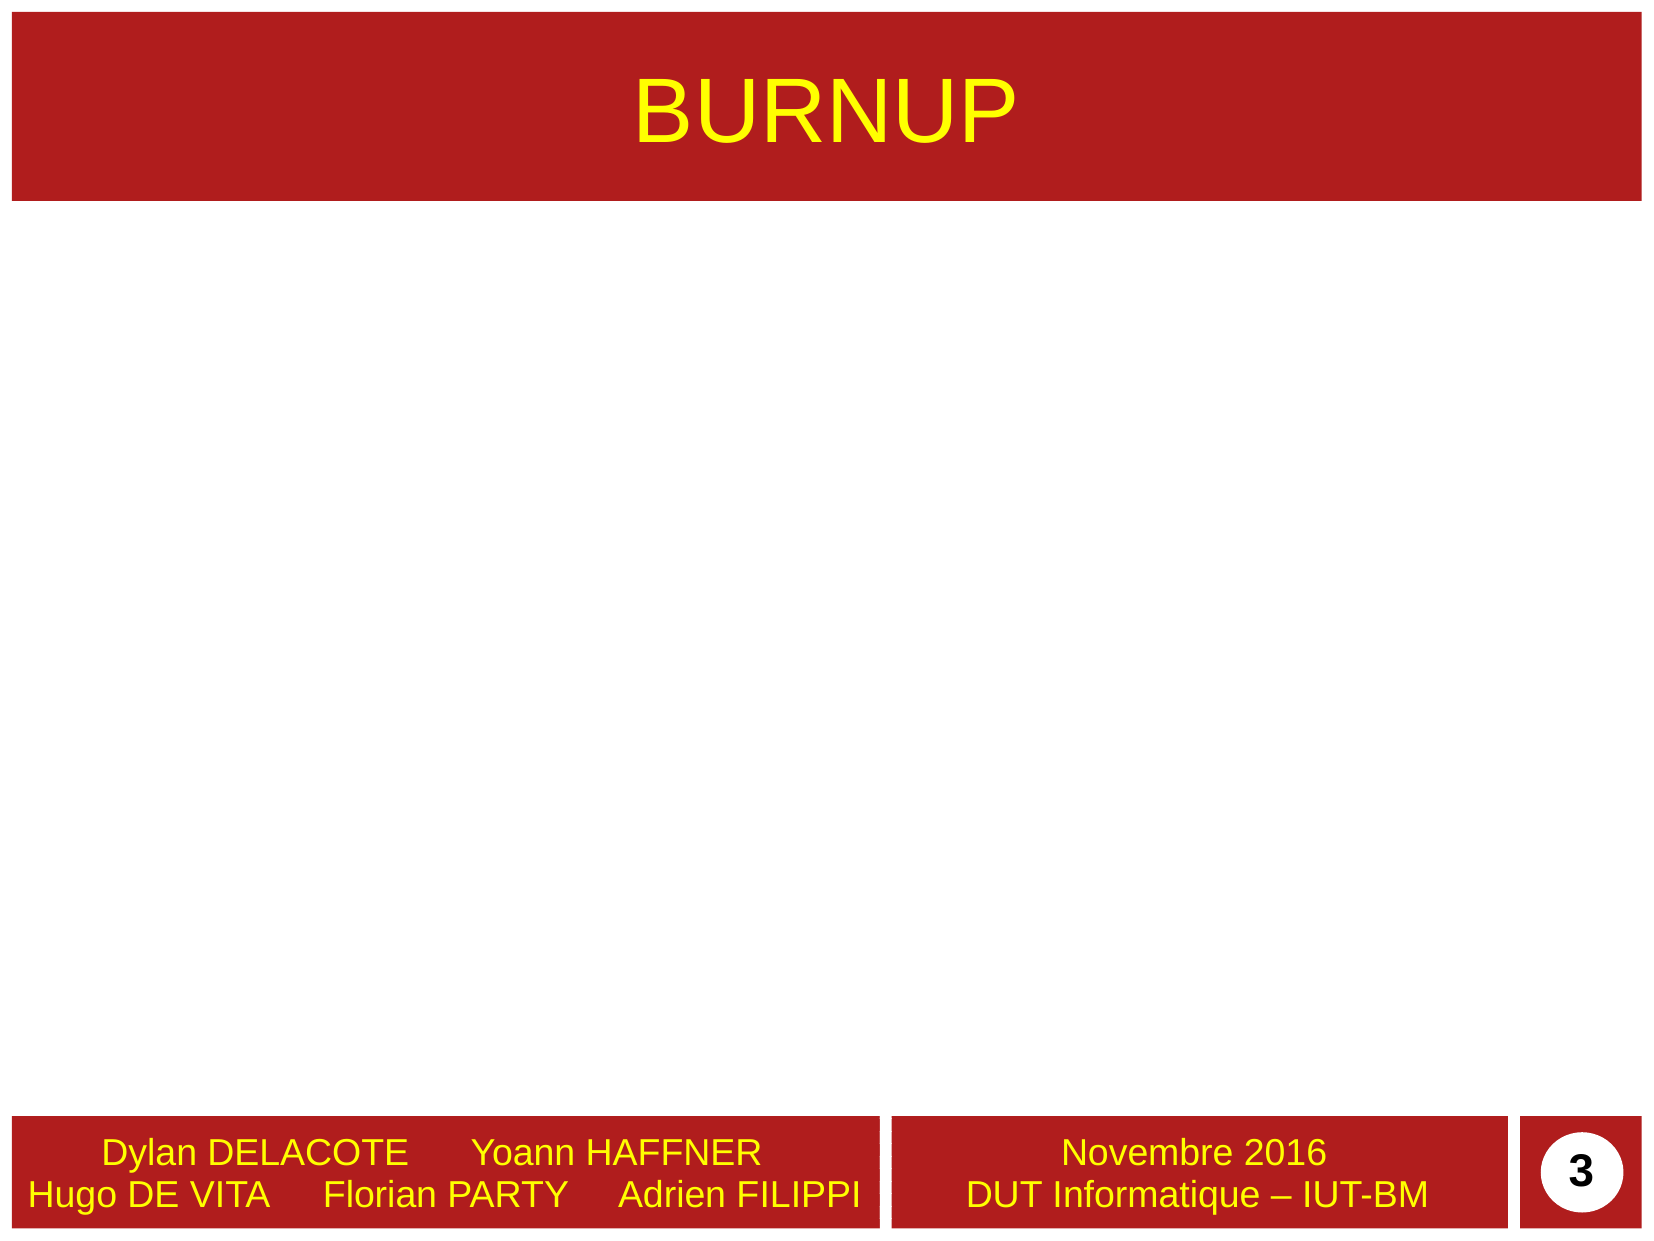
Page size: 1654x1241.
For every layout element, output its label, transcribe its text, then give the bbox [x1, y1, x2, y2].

text_box Dylan DELACOTE Yoann HAFFNER Novembre 2016 Hugo DE VITA Florian PARTY Adrien FILIPPI DUT Informatique – IUT-BM [892, 1124, 1477, 1241]
title BURNUP [82, 31, 1571, 189]
text_box Dylan DELACOTE Yoann HAFFNER Novembre 2016 Hugo DE VITA Florian PARTY Adrien FILIPPI DUT Informatique – IUT-BM [12, 1124, 879, 1241]
text_box 3 [1553, 1137, 1607, 1204]
text_box [11, 11, 1642, 201]
text_box [11, 1110, 1642, 1241]
